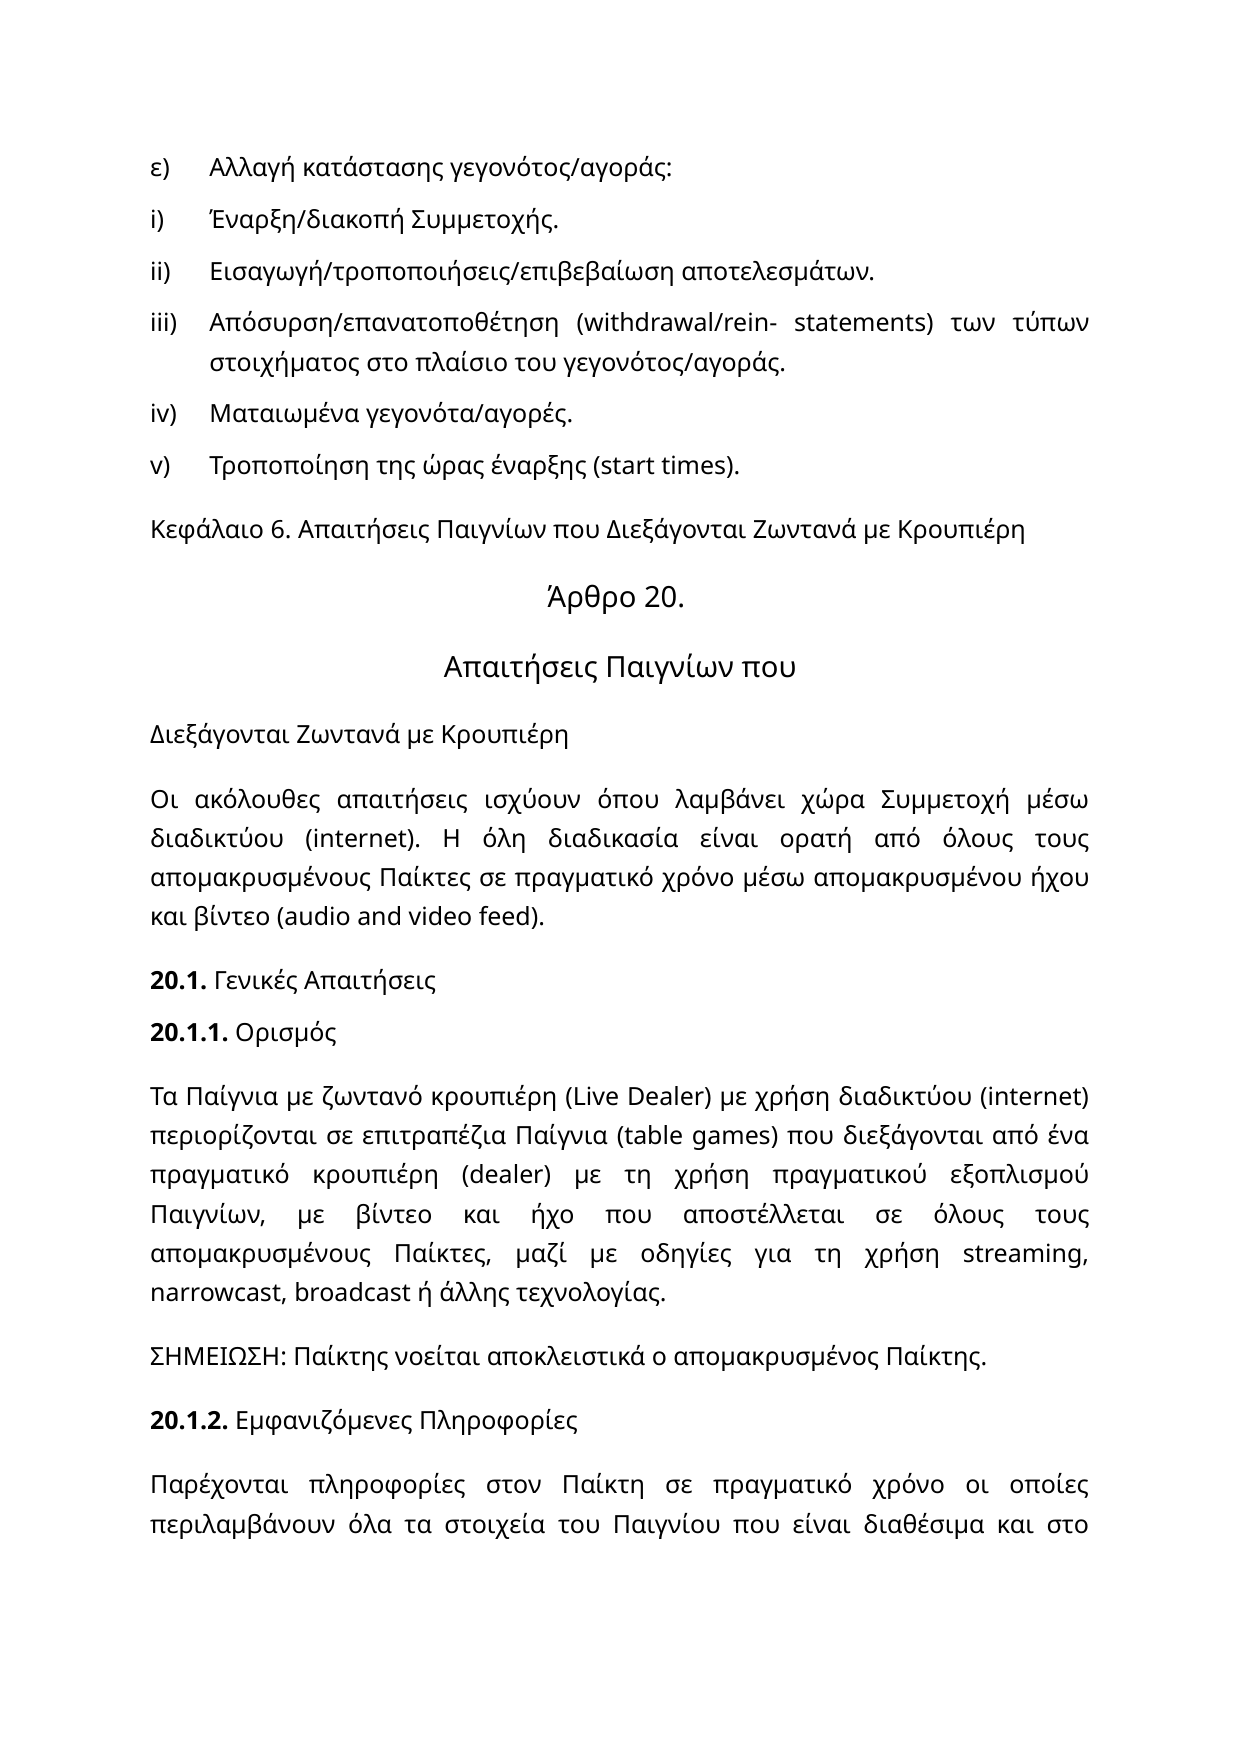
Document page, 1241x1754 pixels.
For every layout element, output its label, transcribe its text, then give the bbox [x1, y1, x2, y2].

text 20.1.2. Εμφανιζόμενες Πληροφορίες [150, 1403, 1090, 1437]
list ε) Αλλαγή κατάστασης γεγονότος/αγοράς: [150, 150, 1090, 184]
text 20.1. Γενικές Απαιτήσεις [150, 963, 1090, 997]
list iii) Απόσυρση/επανατοποθέτηση (withdrawal/rein- statements) των τύπων στοιχήματος στο πλαίσιο του γεγονότος/αγοράς. [150, 305, 1090, 378]
text Κεφάλαιο 6. Απαιτήσεις Παιγνίων που Διεξάγονται Ζωντανά με Κρουπιέρη [150, 512, 1090, 546]
list iv) Ματαιωμένα γεγονότα/αγορές. [150, 396, 1090, 430]
list ii) Εισαγωγή/τροποποιήσεις/επιβεβαίωση αποτελεσμάτων. [150, 253, 1090, 287]
subtitle Άρθρο 20. [150, 576, 1090, 616]
list i) Έναρξη/διακοπή Συμμετοχής. [150, 202, 1090, 236]
list v) Τροποποίηση της ώρας έναρξης (start times). [150, 447, 1090, 482]
text ΣΗΜΕΙΩΣΗ: Παίκτης νοείται αποκλειστικά ο απομακρυσμένος Παίκτης. [150, 1339, 1090, 1373]
text Τα Παίγνια με ζωντανό κρουπιέρη (Live Dealer) με χρήση διαδικτύου (internet) περιορίζονται σε επιτραπέζια Παίγνια (table games) που διεξάγονται από ένα πραγματικό κρουπιέρη (dealer) με τη χρήση πραγματικού εξοπλισμού Παιγνίων, με βίντεο και ήχο που αποστέλλεται σε όλους τους απομακρυσμένους Παίκτες, μαζί με οδηγίες για τη χρήση streaming, narrowcast, broadcast ή άλλης τεχνολογίας. [150, 1079, 1090, 1309]
text Διεξάγονται Ζωντανά με Κρουπιέρη [150, 717, 1090, 751]
subtitle Απαιτήσεις Παιγνίων που [150, 646, 1090, 686]
text 20.1.1. Ορισμός [150, 1014, 1090, 1049]
text Παρέχονται πληροφορίες στον Παίκτη σε πραγματικό χρόνο οι οποίες περιλαμβάνουν όλα τα στοιχεία του Παιγνίου που είναι διαθέσιμα και στο [150, 1467, 1090, 1540]
text Οι ακόλουθες απαιτήσεις ισχύουν όπου λαμβάνει χώρα Συμμετοχή μέσω διαδικτύου (internet). Η όλη διαδικασία είναι ορατή από όλους τους απομακρυσμένους Παίκτες σε πραγματικό χρόνο μέσω απομακρυσμένου ήχου και βίντεο (audio and video feed). [150, 781, 1090, 933]
